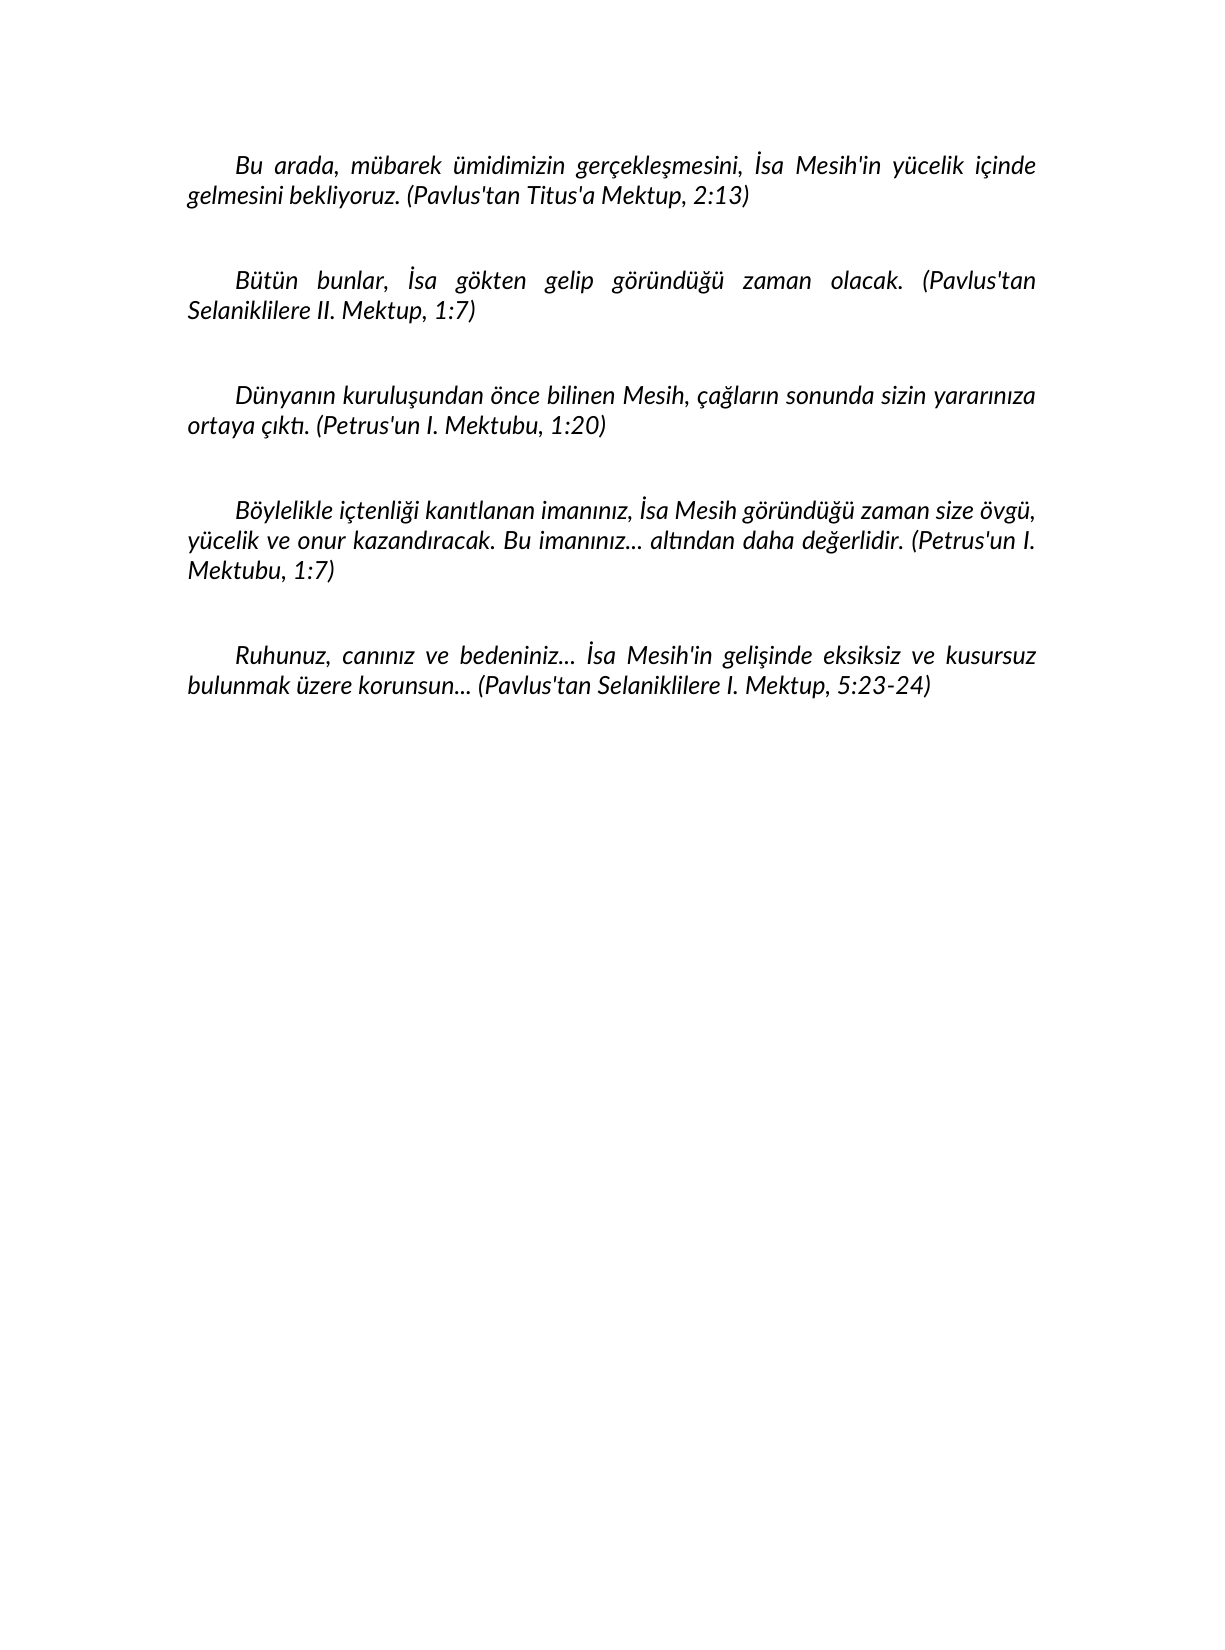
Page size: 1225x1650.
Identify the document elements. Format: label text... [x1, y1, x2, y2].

subtitle Ruhunuz, canınız ve bedeniniz... İsa Mesih'in gelişinde eksiksiz ve kusursuz bulunmak üzere korunsun... (Pavlus'tan Selaniklilere I. Mektup, 5:23-24) [187, 640, 1037, 700]
subtitle Bu arada, mübarek ümidimizin gerçekleşmesini, İsa Mesih'in yücelik içinde gelmesini bekliyoruz. (Pavlus'tan Titus'a Mektup, 2:13) [187, 150, 1037, 210]
subtitle Böylelikle içtenliği kanıtlanan imanınız, İsa Mesih göründüğü zaman size övgü, yücelik ve onur kazandıracak. Bu imanınız... altından daha değerlidir. (Petrus'un I. Mektubu, 1:7) [187, 495, 1037, 585]
subtitle Bütün bunlar, İsa gökten gelip göründüğü zaman olacak. (Pavlus'tan Selaniklilere II. Mektup, 1:7) [187, 265, 1037, 325]
subtitle Dünyanın kuruluşundan önce bilinen Mesih, çağların sonunda sizin yararınıza ortaya çıktı. (Petrus'un I. Mektubu, 1:20) [187, 380, 1037, 440]
